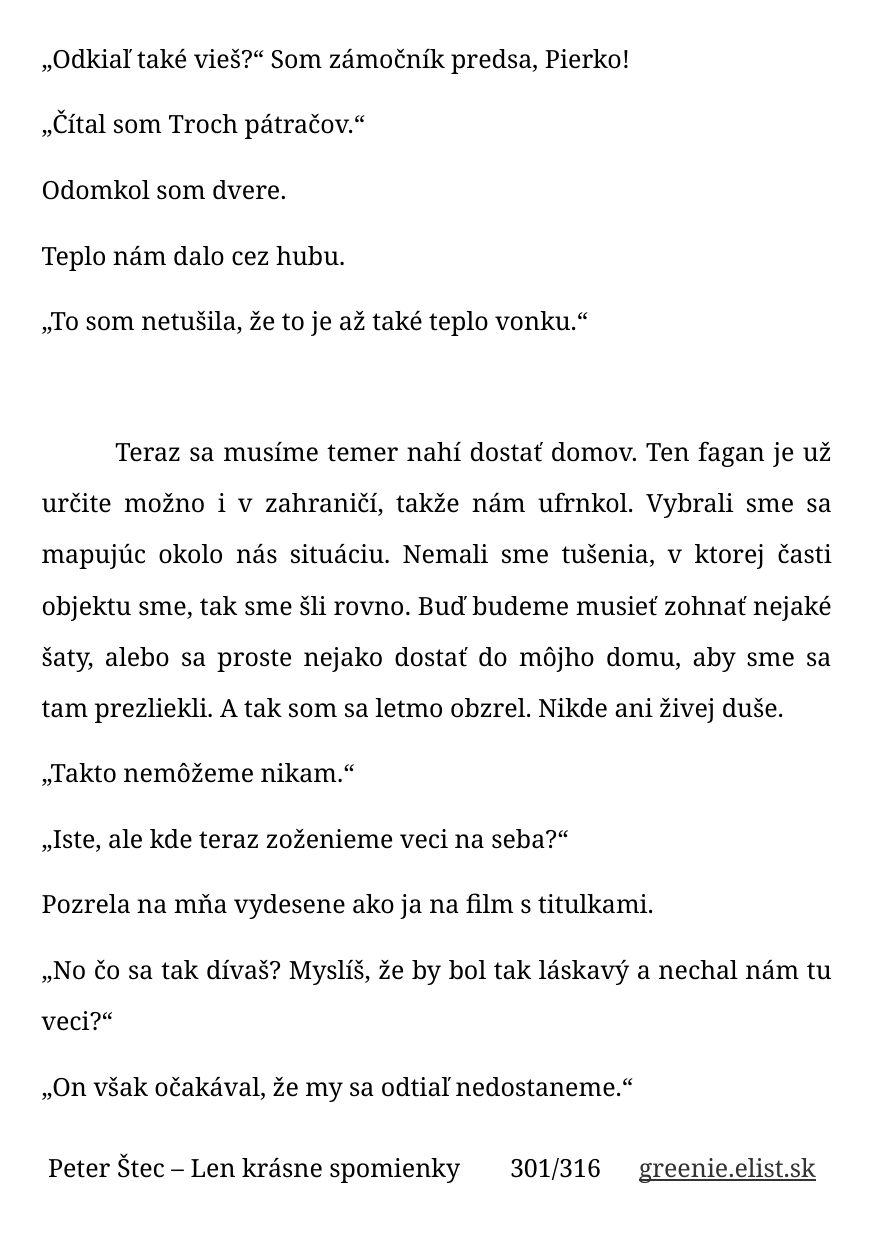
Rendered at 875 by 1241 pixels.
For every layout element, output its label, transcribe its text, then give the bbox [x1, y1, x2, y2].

text Odomkol som dvere. [41, 173, 833, 207]
text Teplo nám dalo cez hubu. [41, 238, 833, 272]
text „Čítal som Troch pátračov.“ [41, 107, 833, 141]
text „No čo sa tak dívaš? Myslíš, že by bol tak láskavý a nechal nám tu veci?“ [41, 953, 833, 1038]
text „On však očakával, že my sa odtiaľ nedostaneme.“ [41, 1069, 833, 1103]
text „Takto nemôžeme nikam.“ [41, 756, 833, 790]
text „Odkiaľ také vieš?“ Som zámočník predsa, Pierko! [41, 41, 833, 75]
text „To som netušila, že to je až také teplo vonku.“ [41, 304, 833, 338]
text Teraz sa musíme temer nahí dostať domov. Ten fagan je už určite možno i v zahraničí, takže nám ufrnkol. Vybrali sme sa mapujúc okolo nás situáciu. Nemali sme tušenia, v ktorej časti objektu sme, tak sme šli rovno. Buď budeme musieť zohnať nejaké šaty, alebo sa proste nejako dostať do môjho domu, aby sme sa tam prezliekli. A tak som sa letmo obzrel. Nikde ani živej duše. [41, 435, 833, 724]
text „Iste, ale kde teraz zoženieme veci na seba?“ [41, 822, 833, 856]
text Pozrela na mňa vydesene ako ja na film s titulkami. [41, 887, 833, 921]
